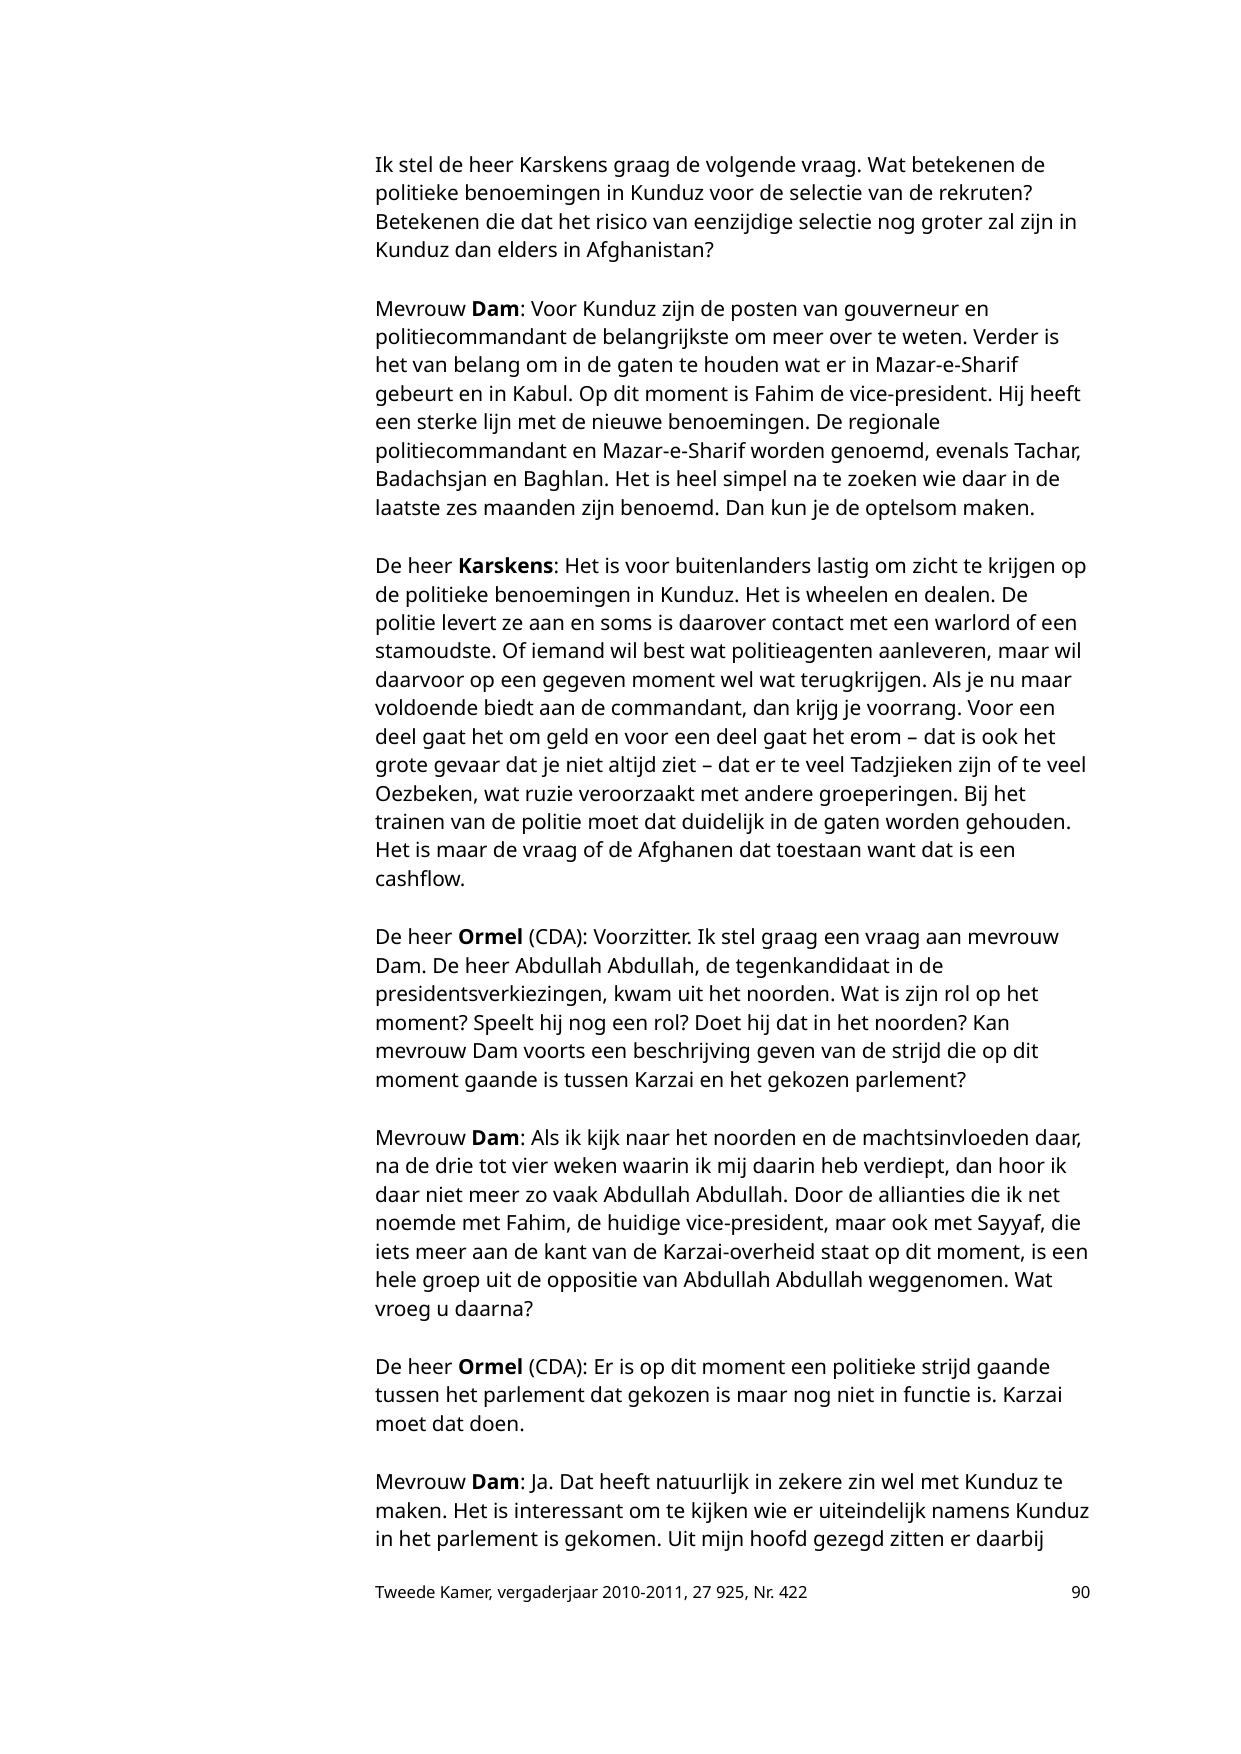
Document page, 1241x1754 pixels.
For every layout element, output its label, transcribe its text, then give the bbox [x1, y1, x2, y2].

text De heer Ormel (CDA): Voorzitter. Ik stel graag een vraag aan mevrouw Dam. De heer Abdullah Abdullah, de tegenkandidaat in de presidentsverkiezingen, kwam uit het noorden. Wat is zijn rol op het moment? Speelt hij nog een rol? Doet hij dat in het noorden? Kan mevrouw Dam voorts een beschrijving geven van de strijd die op dit moment gaande is tussen Karzai en het gekozen parlement? [375, 922, 1090, 1093]
text Mevrouw Dam: Ja. Dat heeft natuurlijk in zekere zin wel met Kunduz te maken. Het is interessant om te kijken wie er uiteindelijk namens Kunduz in het parlement is gekomen. Uit mijn hoofd gezegd zitten er daarbij [375, 1467, 1090, 1553]
text De heer Karskens: Het is voor buitenlanders lastig om zicht te krijgen op de politieke benoemingen in Kunduz. Het is wheelen en dealen. De politie levert ze aan en soms is daarover contact met een warlord of een stamoudste. Of iemand wil best wat politieagenten aanleveren, maar wil daarvoor op een gegeven moment wel wat terugkrijgen. Als je nu maar voldoende biedt aan de commandant, dan krijg je voorrang. Voor een deel gaat het om geld en voor een deel gaat het erom – dat is ook het grote gevaar dat je niet altijd ziet – dat er te veel Tadzjieken zijn of te veel Oezbeken, wat ruzie veroorzaakt met andere groeperingen. Bij het trainen van de politie moet dat duidelijk in de gaten worden gehouden. Het is maar de vraag of de Afghanen dat toestaan want dat is een cashflow. [375, 551, 1090, 892]
text Ik stel de heer Karskens graag de volgende vraag. Wat betekenen de politieke benoemingen in Kunduz voor de selectie van de rekruten? Betekenen die dat het risico van eenzijdige selectie nog groter zal zijn in Kunduz dan elders in Afghanistan? [375, 150, 1090, 264]
text De heer Ormel (CDA): Er is op dit moment een politieke strijd gaande tussen het parlement dat gekozen is maar nog niet in functie is. Karzai moet dat doen. [375, 1352, 1090, 1437]
text Mevrouw Dam: Als ik kijk naar het noorden en de machtsinvloeden daar, na de drie tot vier weken waarin ik mij daarin heb verdiept, dan hoor ik daar niet meer zo vaak Abdullah Abdullah. Door de allianties die ik net noemde met Fahim, de huidige vice-president, maar ook met Sayyaf, die iets meer aan de kant van de Karzai-overheid staat op dit moment, is een hele groep uit de oppositie van Abdullah Abdullah weggenomen. Wat vroeg u daarna? [375, 1123, 1090, 1322]
text Mevrouw Dam: Voor Kunduz zijn de posten van gouverneur en politiecommandant de belangrijkste om meer over te weten. Verder is het van belang om in de gaten te houden wat er in Mazar-e-Sharif gebeurt en in Kabul. Op dit moment is Fahim de vice-president. Hij heeft een sterke lijn met de nieuwe benoemingen. De regionale politiecommandant en Mazar-e-Sharif worden genoemd, evenals Tachar, Badachsjan en Baghlan. Het is heel simpel na te zoeken wie daar in de laatste zes maanden zijn benoemd. Dan kun je de optelsom maken. [375, 294, 1090, 521]
